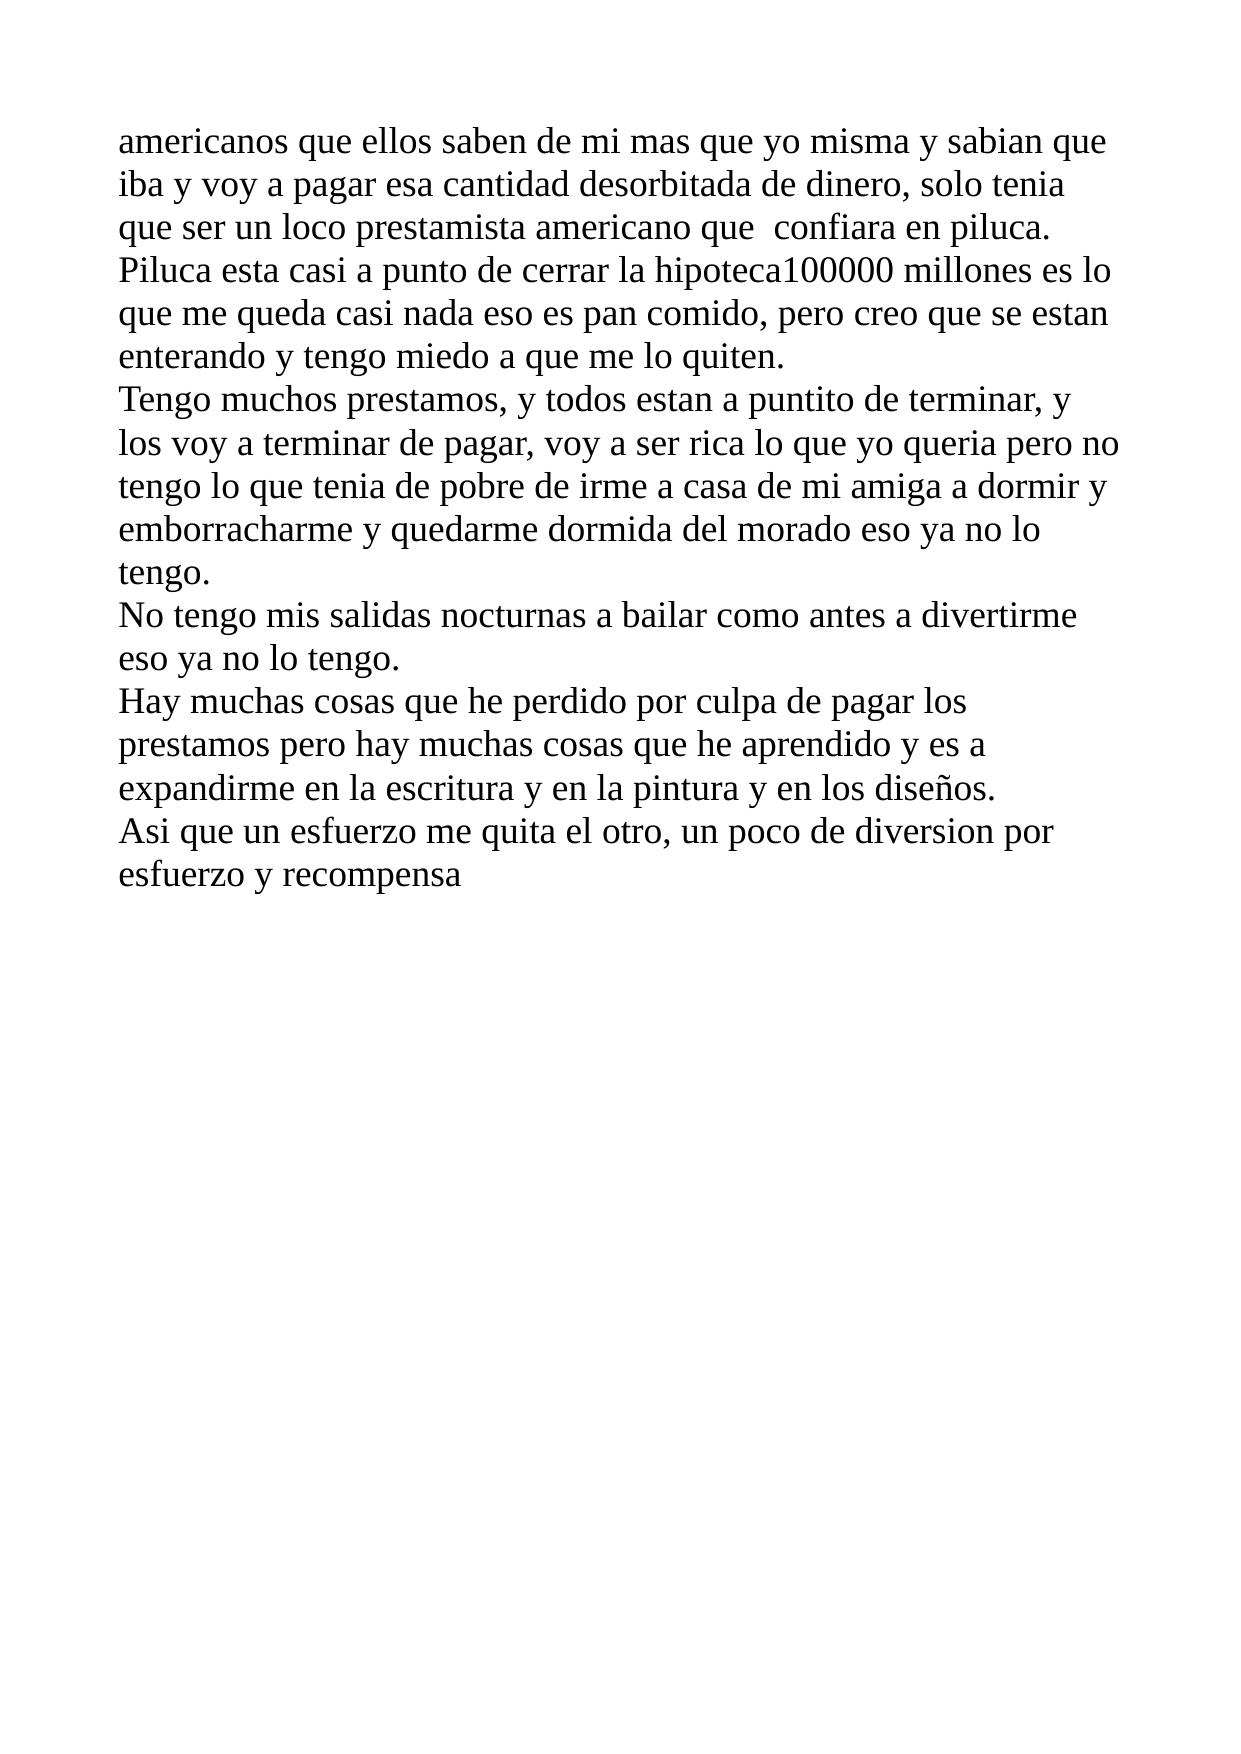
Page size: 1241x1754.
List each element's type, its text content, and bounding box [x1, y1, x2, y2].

text Piluca esta casi a punto de cerrar la hipoteca100000 millones es lo que me queda casi nada eso es pan comido, pero creo que se estan enterando y tengo miedo a que me lo quiten. [118, 247, 1122, 377]
text Hay muchas cosas que he perdido por culpa de pagar los prestamos pero hay muchas cosas que he aprendido y es a expandirme en la escritura y en la pintura y en los diseños. [118, 679, 1122, 808]
text Asi que un esfuerzo me quita el otro, un poco de diversion por esfuerzo y recompensa [118, 808, 1122, 894]
text americanos que ellos saben de mi mas que yo misma y sabian que iba y voy a pagar esa cantidad desorbitada de dinero, solo tenia que ser un loco prestamista americano que confiara en piluca. [118, 118, 1122, 247]
text No tengo mis salidas nocturnas a bailar como antes a divertirme eso ya no lo tengo. [118, 592, 1122, 679]
text Tengo muchos prestamos, y todos estan a puntito de terminar, y los voy a terminar de pagar, voy a ser rica lo que yo queria pero no tengo lo que tenia de pobre de irme a casa de mi amiga a dormir y emborracharme y quedarme dormida del morado eso ya no lo tengo. [118, 377, 1122, 592]
